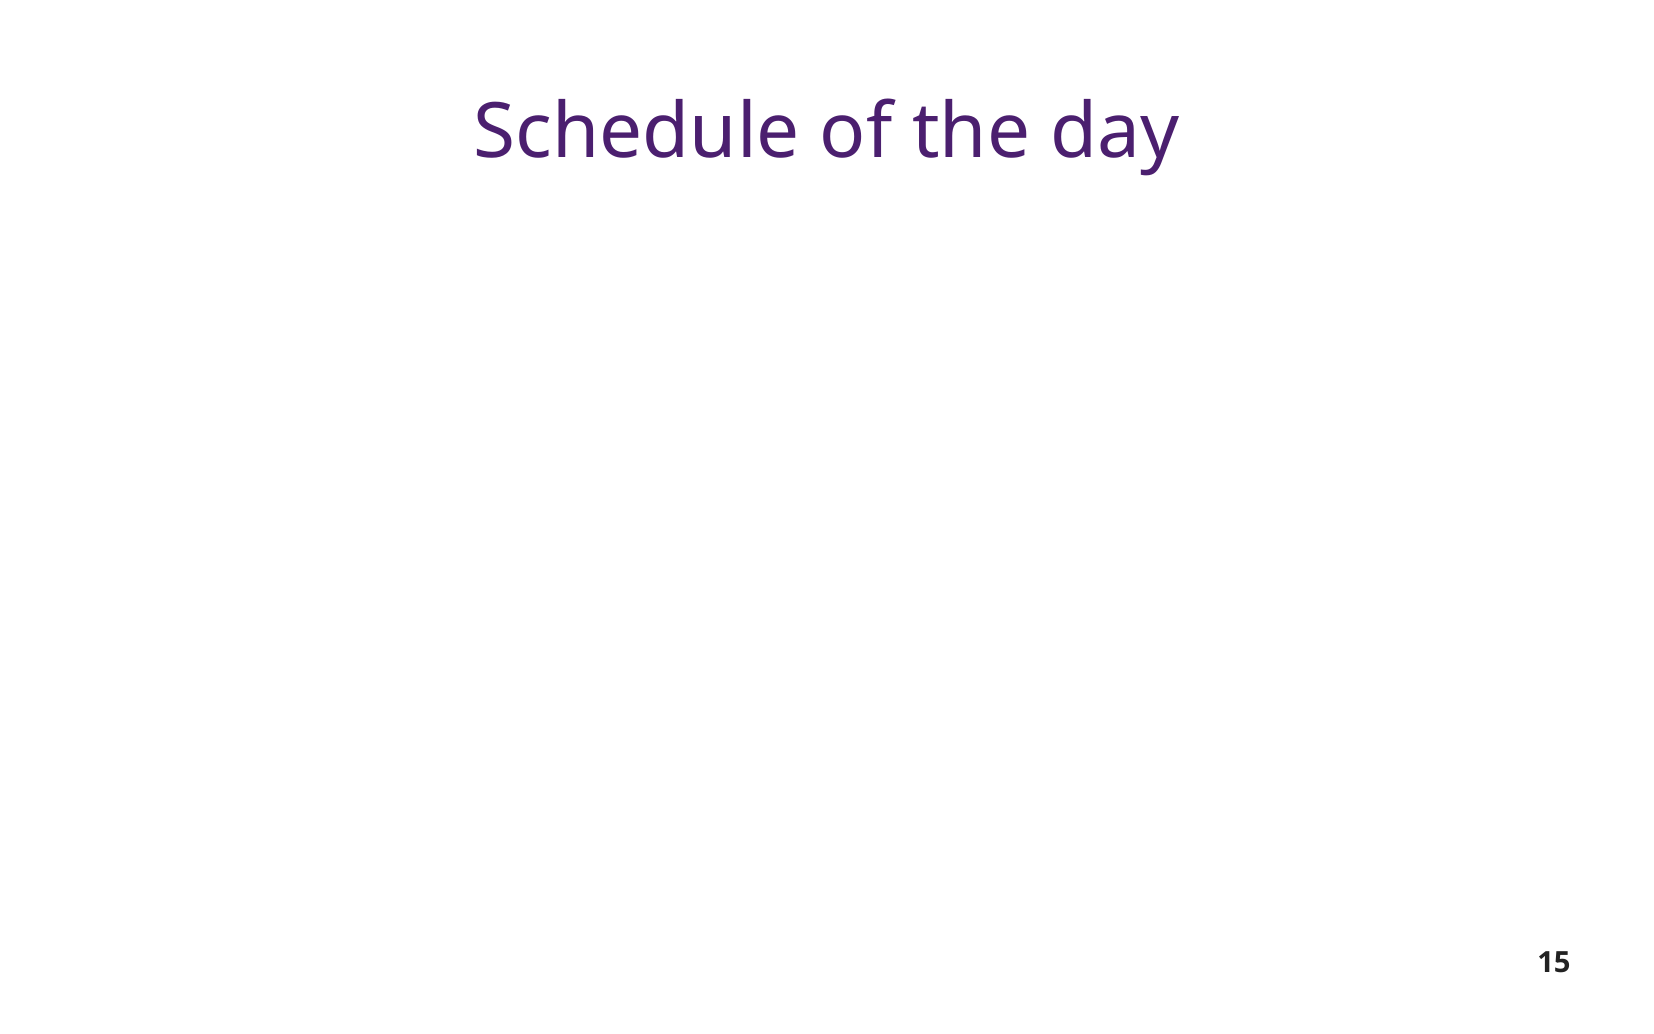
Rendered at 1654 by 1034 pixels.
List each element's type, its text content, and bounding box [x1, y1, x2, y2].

title Schedule of the day [82, 41, 1571, 214]
